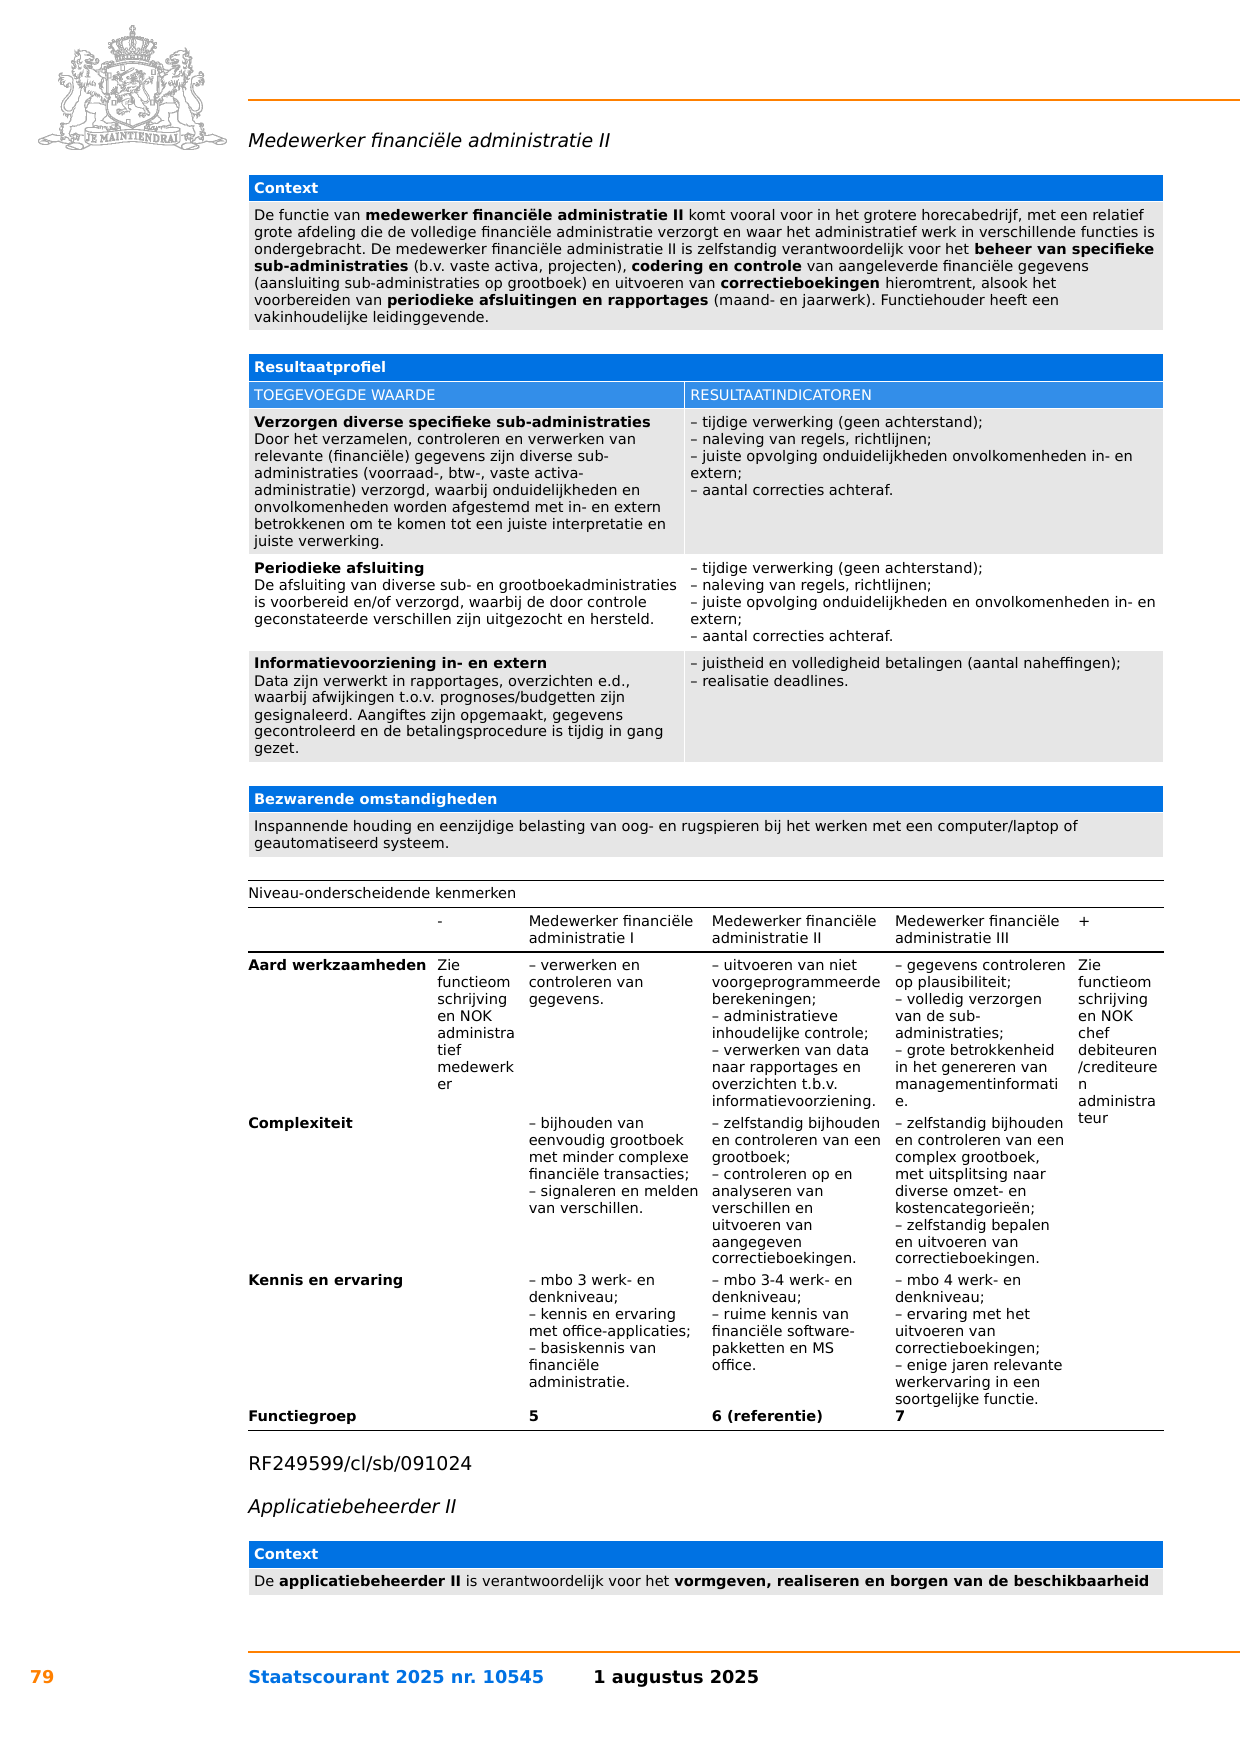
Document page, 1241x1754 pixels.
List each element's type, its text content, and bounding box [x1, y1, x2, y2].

table_header Bezwarende omstandigheden [249, 786, 1163, 812]
table_cell Informatievoorziening in- en extern Data zijn verwerkt in rapportages, overzichten e.d., waarbij afwijkingen t.o.v. prognoses/budgetten zijn gesignaleerd. Aangiftes zijn opgemaakt, gegevens gecontroleerd en de betalingsprocedure is tijdig in gang gezet. [249, 651, 684, 762]
table_cell [431, 1408, 523, 1429]
table_cell - [431, 908, 523, 951]
table_cell Complexiteit [248, 1110, 431, 1267]
table_cell – bijhouden van eenvoudig grootboek met minder complexe financiële transacties; – signaleren en melden van verschillen. [523, 1110, 706, 1267]
table_cell – gegevens controleren op plausibiliteit; – volledig verzorgen van de sub-administraties; – grote betrokkenheid in het genereren van managementinformatie. [889, 953, 1072, 1110]
table_cell Inspannende houding en eenzijdige belasting van oog- en rugspieren bij het werken met een computer/laptop of geautomatiseerd systeem. [249, 813, 1163, 857]
table_cell Kennis en ervaring [248, 1268, 431, 1408]
table_cell Medewerker financiële administratie III [889, 908, 1072, 951]
table_header Resultaatprofiel [249, 354, 1163, 381]
table_cell – uitvoeren van niet voorgeprogrammeerde berekeningen; – administratieve inhoudelijke controle; – verwerken van data naar rapportages en overzichten t.b.v. informatievoorziening. [706, 953, 889, 1110]
text RF249599/cl/sb/091024 [248, 1452, 1163, 1474]
table_cell Zie functieomschrijving en NOK chef debiteuren/crediteuren administrateur [1072, 953, 1163, 1408]
table_cell 6 (referentie) [706, 1408, 889, 1429]
table_cell – tijdige verwerking (geen achterstand); – naleving van regels, richtlijnen; – juiste opvolging onduidelijkheden onvolkomenheden in- en extern; – aantal correcties achteraf. [685, 409, 1163, 554]
table_cell Periodieke afsluiting De afsluiting van diverse sub- en grootboekadministraties is voorbereid en/of verzorgd, waarbij de door controle geconstateerde verschillen zijn uitgezocht en hersteld. [249, 555, 684, 650]
subtitle Medewerker financiële administratie II [248, 130, 1163, 152]
table_cell – juistheid en volledigheid betalingen (aantal naheffingen); – realisatie deadlines. [685, 651, 1163, 762]
table_cell – zelfstandig bijhouden en controleren van een grootboek; – controleren op en analyseren van verschillen en uitvoeren van aangegeven correctieboekingen. [706, 1110, 889, 1267]
table_cell 7 [889, 1408, 1072, 1429]
picture [38, 25, 227, 150]
table_cell 5 [523, 1408, 706, 1429]
table_cell – mbo 3 werk- en denkniveau; – kennis en ervaring met office-applicaties; – basiskennis van financiële administratie. [523, 1268, 706, 1408]
table_cell – zelfstandig bijhouden en controleren van een complex grootboek, met uitsplitsing naar diverse omzet- en kostencategorieën; – zelfstandig bepalen en uitvoeren van correctieboekingen. [889, 1110, 1072, 1267]
table_cell + [1072, 908, 1163, 951]
table_cell Verzorgen diverse specifieke sub-administraties Door het verzamelen, controleren en verwerken van relevante (financiële) gegevens zijn diverse sub-administraties (voorraad-, btw-, vaste activa-administratie) verzorgd, waarbij onduidelijkheden en onvolkomenheden worden afgestemd met in- en extern betrokkenen om te komen tot een juiste interpretatie en juiste verwerking. [249, 409, 684, 554]
table_cell – tijdige verwerking (geen achterstand); – naleving van regels, richtlijnen; – juiste opvolging onduidelijkheden en onvolkomenheden in- en extern; – aantal correcties achteraf. [685, 555, 1163, 650]
table_cell – mbo 3-4 werk- en denkniveau; – ruime kennis van financiële software-pakketten en MS office. [706, 1268, 889, 1408]
table_cell RESULTAATINDICATOREN [685, 382, 1163, 408]
table_cell Functiegroep [248, 1408, 431, 1429]
table_cell – verwerken en controleren van gegevens. [523, 953, 706, 1110]
table_header Context [249, 175, 1163, 201]
table_header Context [249, 1541, 1163, 1568]
table_cell Medewerker financiële administratie II [706, 908, 889, 951]
table_cell [248, 908, 431, 951]
table_cell Aard werkzaamheden [248, 953, 431, 1110]
table_cell – mbo 4 werk- en denkniveau; – ervaring met het uitvoeren van correctieboekingen; – enige jaren relevante werkervaring in een soortgelijke functie. [889, 1268, 1072, 1408]
table_cell Medewerker financiële administratie I [523, 908, 706, 951]
table_cell De functie van medewerker financiële administratie II komt vooral voor in het grotere horecabedrijf, met een relatief grote afdeling die de volledige financiële administratie verzorgt en waar het administratief werk in verschillende functies is ondergebracht. De medewerker financiële administratie II is zelfstandig verantwoordelijk voor het beheer van specifieke sub-administraties (b.v. vaste activa, projecten), codering en controle van aangeleverde financiële gegevens (aansluiting sub-administraties op grootboek) en uitvoeren van correctieboekingen hieromtrent, alsook het voorbereiden van periodieke afsluitingen en rapportages (maand- en jaarwerk). Functiehouder heeft een vakinhoudelijke leidinggevende. [249, 202, 1163, 330]
table_cell Zie functieomschrijving en NOK administratief medewerker [431, 953, 523, 1408]
table_cell [1072, 1408, 1163, 1429]
table_cell TOEGEVOEGDE WAARDE [249, 382, 684, 408]
subtitle Applicatiebeheerder II [248, 1496, 1163, 1518]
table_header Niveau-onderscheidende kenmerken [248, 881, 1163, 907]
table_cell De applicatiebeheerder II is verantwoordelijk voor het vormgeven, realiseren en borgen van de beschikbaarheid [249, 1569, 1163, 1595]
